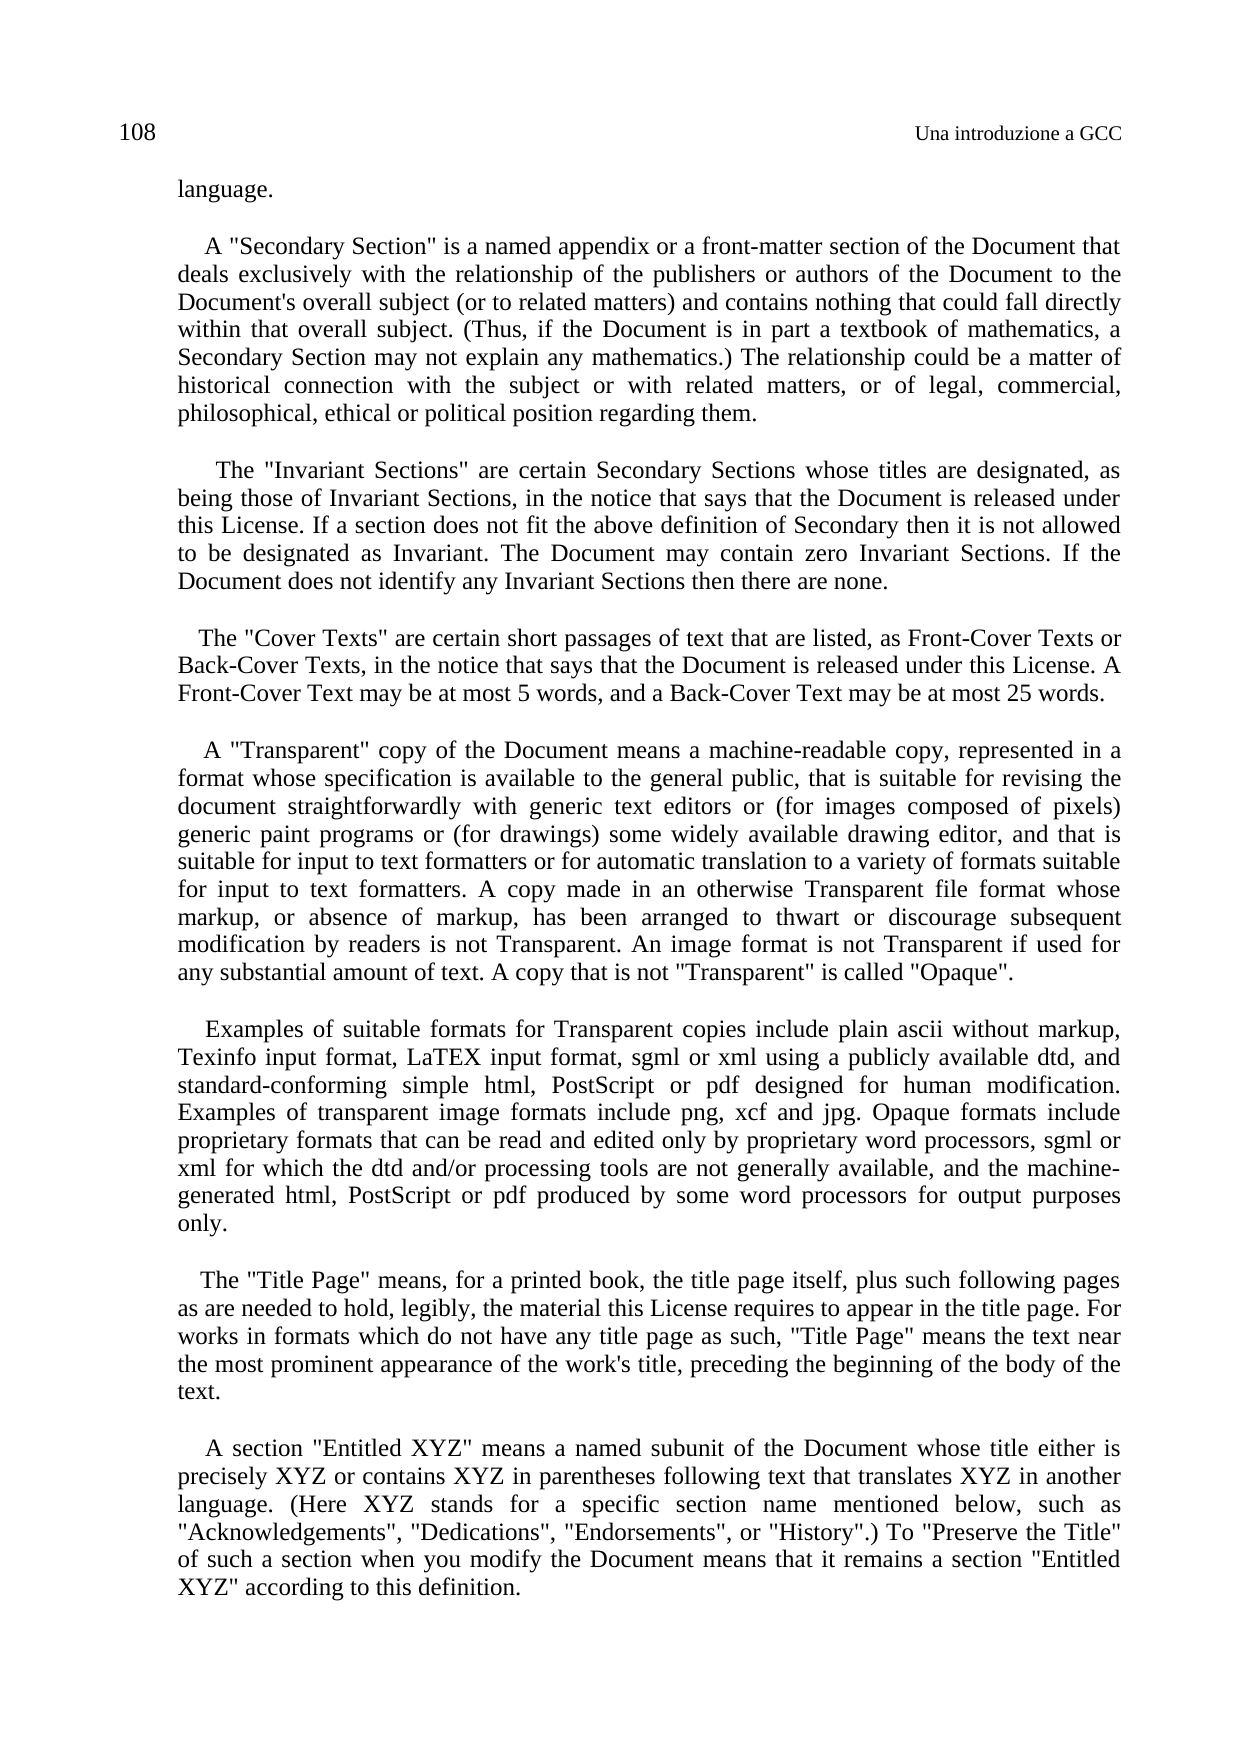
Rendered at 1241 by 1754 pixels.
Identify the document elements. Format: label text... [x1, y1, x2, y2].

text language. [177, 175, 1122, 203]
text Examples of suitable formats for Transparent copies include plain ascii without markup, Texinfo input format, LaTEX input format, sgml or xml using a publicly available dtd, and standard-conforming simple html, PostScript or pdf designed for human modification. Examples of transparent image formats include png, xcf and jpg. Opaque formats include proprietary formats that can be read and edited only by proprietary word processors, sgml or xml for which the dtd and/or processing tools are not generally available, and the machine-generated html, PostScript or pdf produced by some word processors for output purposes only. [177, 1015, 1122, 1237]
text A section "Entitled XYZ" means a named subunit of the Document whose title either is precisely XYZ or contains XYZ in parentheses following text that translates XYZ in another language. (Here XYZ stands for a specific section name mentioned below, such as "Acknowledgements", "Dedications", "Endorsements", or "History".) To "Preserve the Title" of such a section when you modify the Document means that it remains a section "Entitled XYZ" according to this definition. [177, 1434, 1122, 1601]
text The "Title Page" means, for a printed book, the title page itself, plus such following pages as are needed to hold, legibly, the material this License requires to appear in the title page. For works in formats which do not have any title page as such, "Title Page" means the text near the most prominent appearance of the work's title, preceding the beginning of the body of the text. [177, 1267, 1122, 1405]
text The "Invariant Sections" are certain Secondary Sections whose titles are designated, as being those of Invariant Sections, in the notice that says that the Document is released under this License. If a section does not fit the above definition of Secondary then it is not allowed to be designated as Invariant. The Document may contain zero Invariant Sections. If the Document does not identify any Invariant Sections then there are none. [177, 456, 1122, 594]
text The "Cover Texts" are certain short passages of text that are listed, as Front-Cover Texts or Back-Cover Texts, in the notice that says that the Document is released under this License. A Front-Cover Text may be at most 5 words, and a Back-Cover Text may be at most 25 words. [177, 624, 1122, 707]
text A "Secondary Section" is a named appendix or a front-matter section of the Document that deals exclusively with the relationship of the publishers or authors of the Document to the Document's overall subject (or to related matters) and contains nothing that could fall directly within that overall subject. (Thus, if the Document is in part a textbook of mathematics, a Secondary Section may not explain any mathematics.) The relationship could be a matter of historical connection with the subject or with related matters, or of legal, commercial, philosophical, ethical or political position regarding them. [177, 232, 1122, 426]
text A "Transparent" copy of the Document means a machine-readable copy, represented in a format whose specification is available to the general public, that is suitable for revising the document straightforwardly with generic text editors or (for images composed of pixels) generic paint programs or (for drawings) some widely available drawing editor, and that is suitable for input to text formatters or for automatic translation to a variety of formats suitable for input to text formatters. A copy made in an otherwise Transparent file format whose markup, or absence of markup, has been arranged to thwart or discourage subsequent modification by readers is not Transparent. An image format is not Transparent if used for any substantial amount of text. A copy that is not "Transparent" is called "Opaque". [177, 737, 1122, 986]
